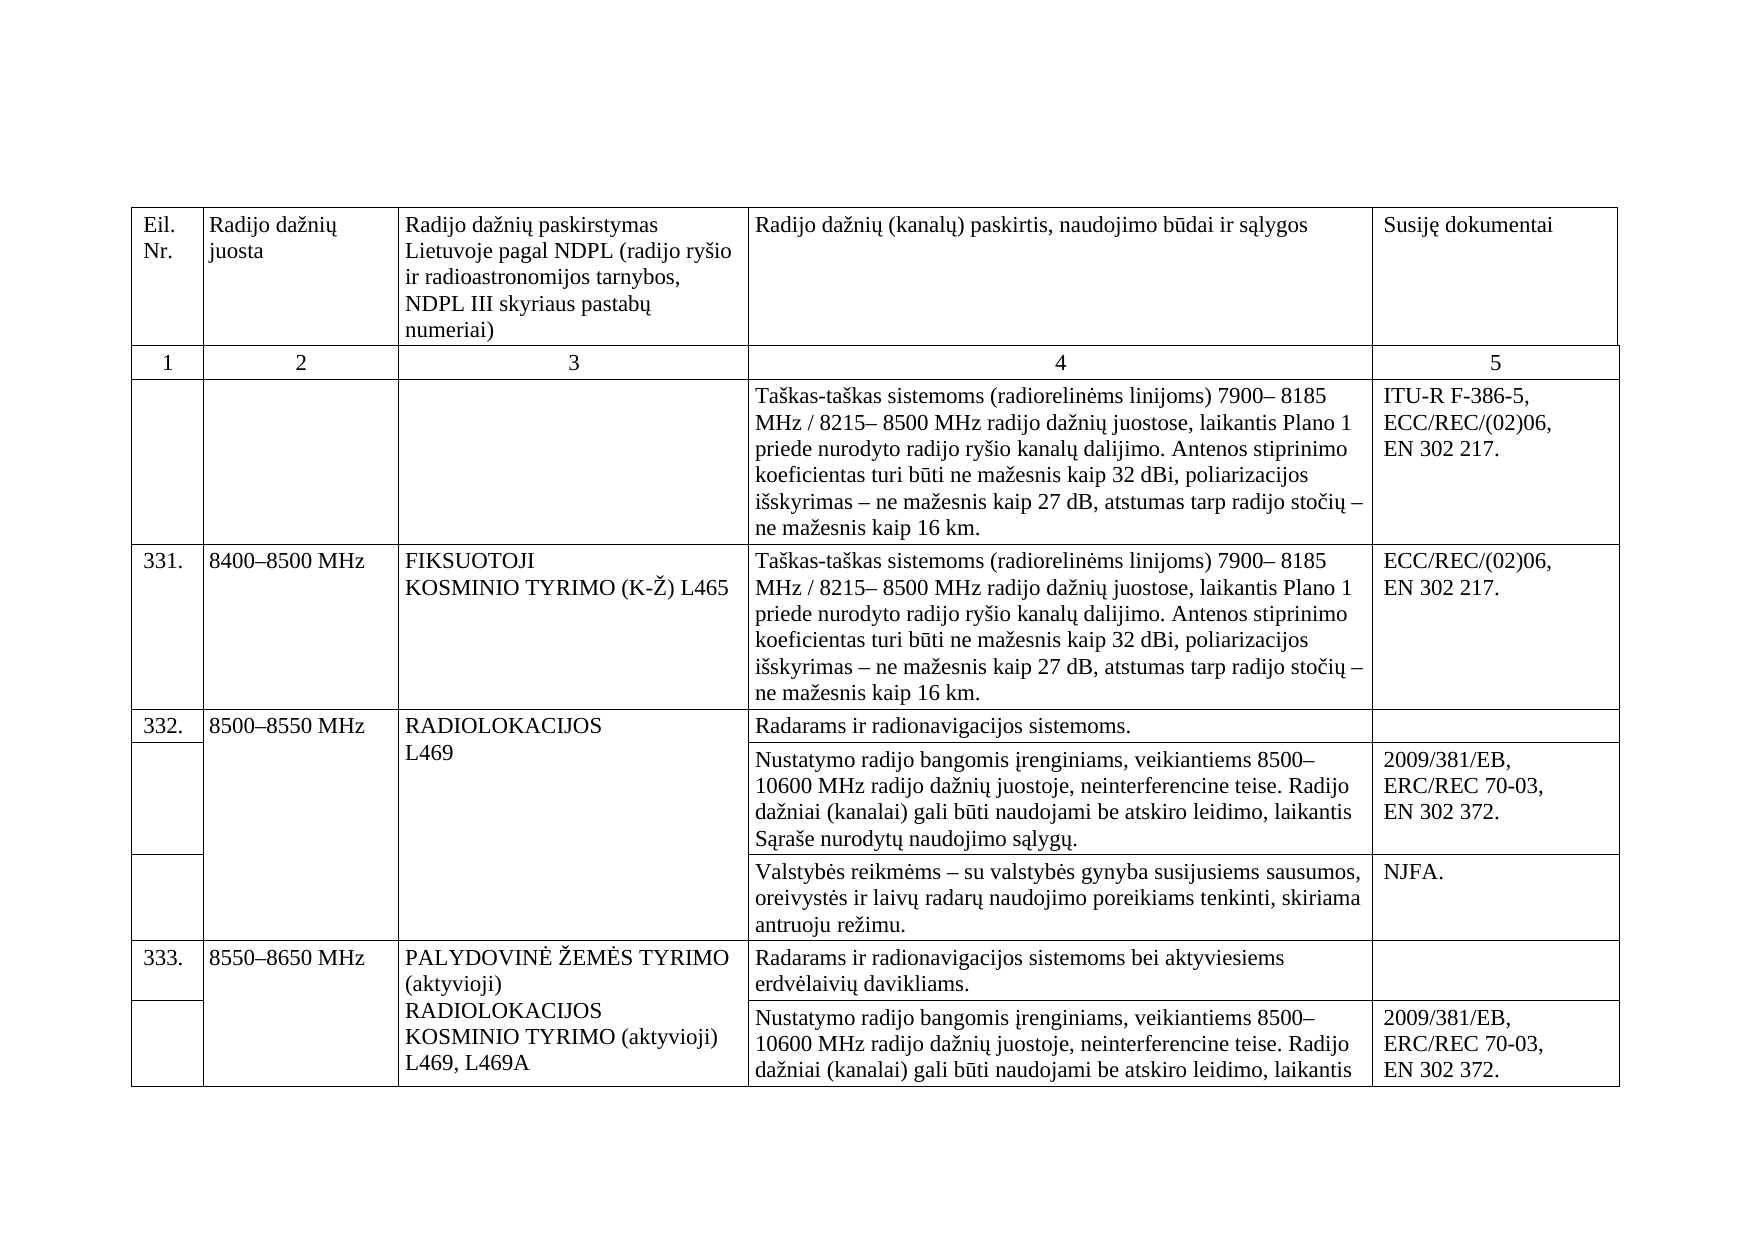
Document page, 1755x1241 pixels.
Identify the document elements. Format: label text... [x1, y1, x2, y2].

table_cell ECC/REC/(02)06, EN 302 217. [1373, 545, 1619, 708]
table_cell [132, 743, 203, 854]
table_header Radijo dažnių juosta [204, 208, 398, 345]
table_cell [132, 380, 203, 543]
table_header Eil. Nr. [132, 208, 203, 345]
table_cell 333. [132, 941, 203, 999]
table_cell 1 [132, 346, 203, 378]
table_cell [132, 1001, 203, 1086]
table_cell 8550–8650 MHz [204, 941, 398, 1086]
table_cell [204, 380, 398, 543]
table_cell RADIOLOKACIJOS L469 [399, 710, 748, 940]
table_header Radijo dažnių paskirstymas Lietuvoje pagal NDPL (radijo ryšio ir radioastronomijos tarnybos, NDPL III skyriaus pastabų numeriai) [399, 208, 748, 345]
table_cell 4 [749, 346, 1372, 378]
table_cell Nustatymo radijo bangomis įrenginiams, veikiantiems 8500– 10600 MHz radijo dažnių juostoje, neinterferencine teise. Radijo dažniai (kanalai) gali būti naudojami be atskiro leidimo, laikantis Sąraše nurodytų naudojimo sąlygų. [749, 743, 1372, 854]
table_cell Radarams ir radionavigacijos sistemoms bei aktyviesiems erdvėlaivių davikliams. [749, 941, 1372, 999]
table_cell 5 [1373, 346, 1619, 378]
table_cell FIKSUOTOJI KOSMINIO TYRIMO (K-Ž) L465 [399, 545, 748, 708]
table_cell [399, 380, 748, 543]
table_cell 2 [204, 346, 398, 378]
table_header Susiję dokumentai [1373, 208, 1617, 345]
table_cell NJFA. [1373, 855, 1619, 940]
table_cell 332. [132, 710, 203, 742]
table_cell PALYDOVINĖ ŽEMĖS TYRIMO (aktyvioji) RADIOLOKACIJOS KOSMINIO TYRIMO (aktyvioji) L469, L469A [399, 941, 748, 1086]
table_cell Taškas-taškas sistemoms (radiorelinėms linijoms) 7900– 8185 MHz / 8215– 8500 MHz radijo dažnių juostose, laikantis Plano 1 priede nurodyto radijo ryšio kanalų dalijimo. Antenos stiprinimo koeficientas turi būti ne mažesnis kaip 32 dBi, poliarizacijos išskyrimas – ne mažesnis kaip 27 dB, atstumas tarp radijo stočių – ne mažesnis kaip 16 km. [749, 380, 1372, 543]
table_cell 8400–8500 MHz [204, 545, 398, 708]
table_cell 2009/381/EB, ERC/REC 70-03, EN 302 372. [1373, 743, 1619, 854]
table_cell 3 [399, 346, 748, 378]
table_header Radijo dažnių (kanalų) paskirtis, naudojimo būdai ir sąlygos [749, 208, 1372, 345]
table_cell [132, 855, 203, 940]
table_cell Nustatymo radijo bangomis įrenginiams, veikiantiems 8500– 10600 MHz radijo dažnių juostoje, neinterferencine teise. Radijo dažniai (kanalai) gali būti naudojami be atskiro leidimo, laikantis [749, 1001, 1372, 1086]
table_cell Radarams ir radionavigacijos sistemoms. [749, 710, 1372, 742]
table_cell ITU-R F-386-5, ECC/REC/(02)06, EN 302 217. [1373, 380, 1619, 543]
table_cell [1373, 710, 1619, 742]
table_cell [1373, 941, 1619, 999]
table_cell 2009/381/EB, ERC/REC 70-03, EN 302 372. [1373, 1001, 1619, 1086]
table_cell Taškas-taškas sistemoms (radiorelinėms linijoms) 7900– 8185 MHz / 8215– 8500 MHz radijo dažnių juostose, laikantis Plano 1 priede nurodyto radijo ryšio kanalų dalijimo. Antenos stiprinimo koeficientas turi būti ne mažesnis kaip 32 dBi, poliarizacijos išskyrimas – ne mažesnis kaip 27 dB, atstumas tarp radijo stočių – ne mažesnis kaip 16 km. [749, 545, 1372, 708]
table_cell 331. [132, 545, 203, 708]
table_cell Valstybės reikmėms – su valstybės gynyba susijusiems sausumos, oreivystės ir laivų radarų naudojimo poreikiams tenkinti, skiriama antruoju režimu. [749, 855, 1372, 940]
table_cell 8500–8550 MHz [204, 710, 398, 940]
